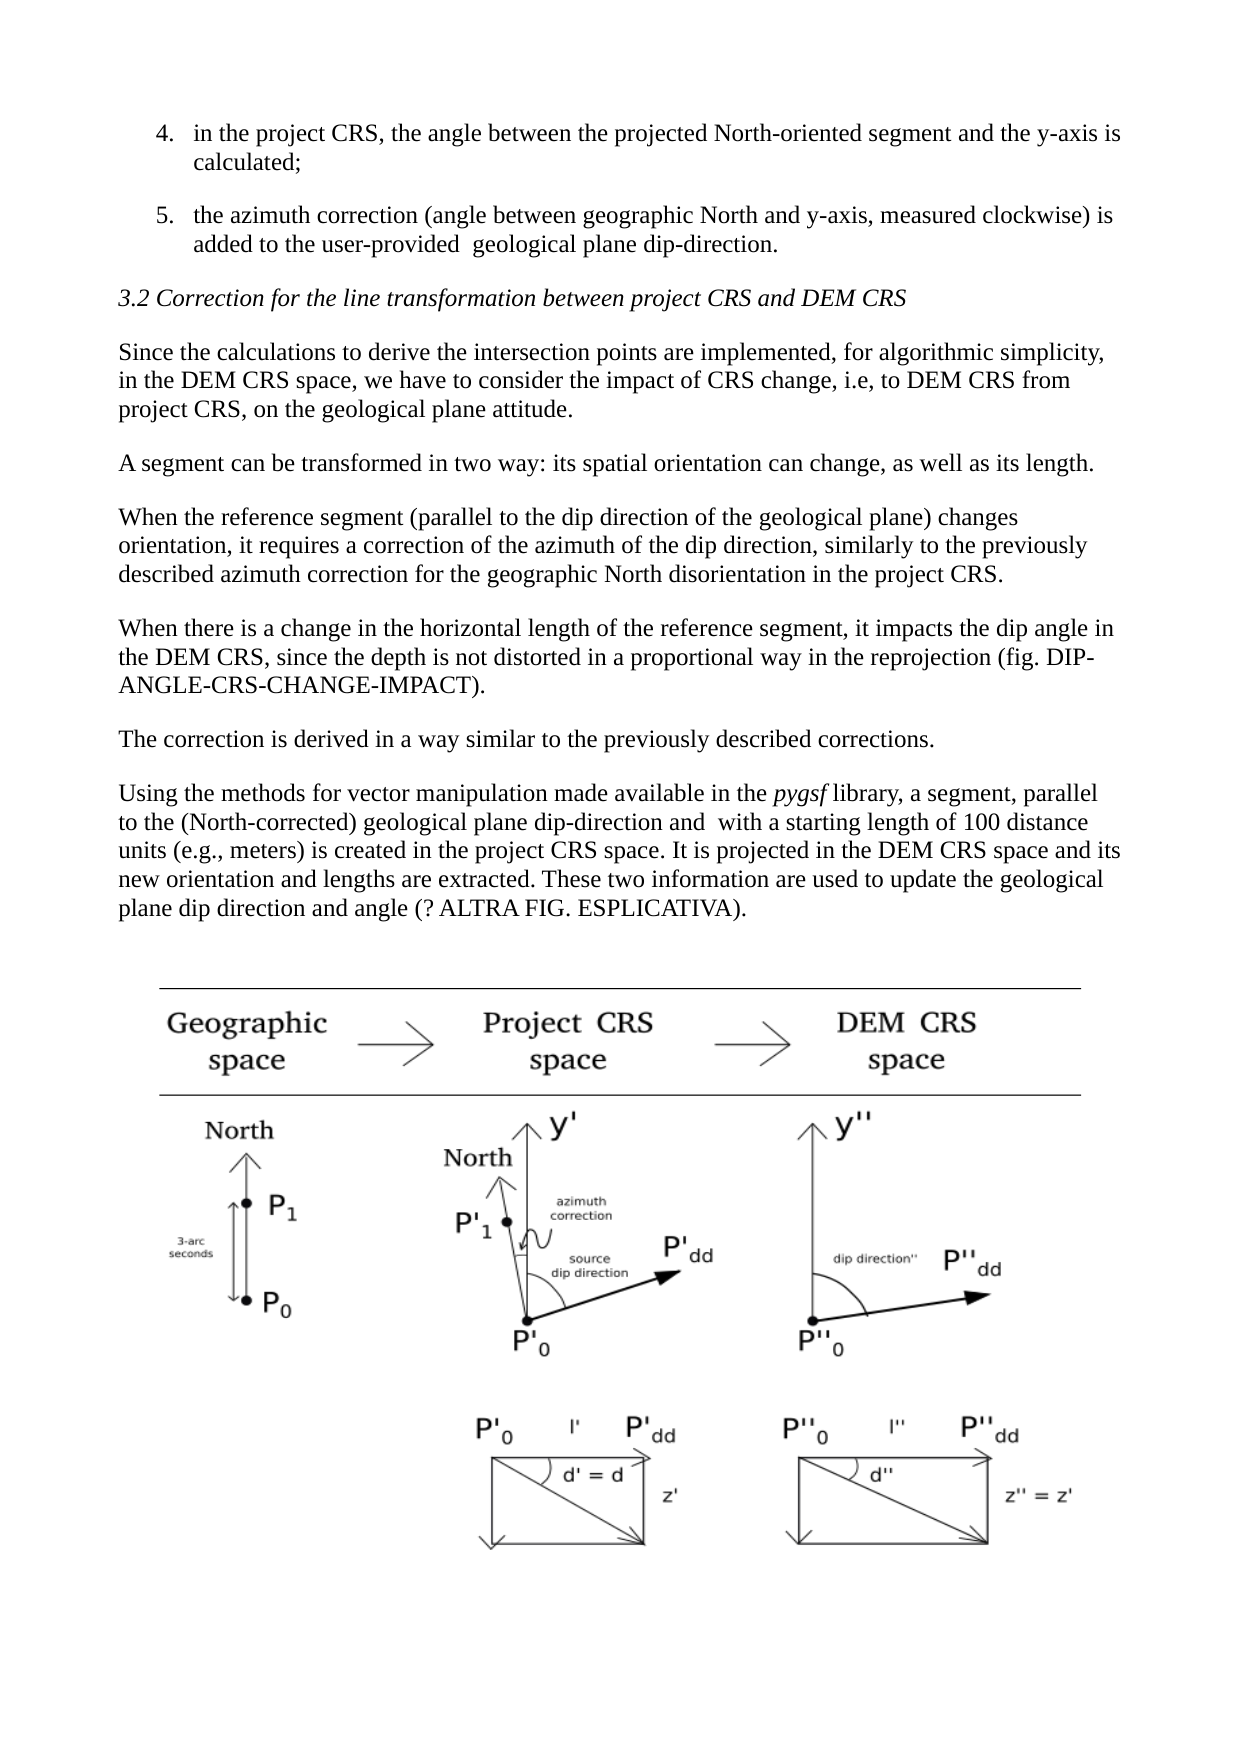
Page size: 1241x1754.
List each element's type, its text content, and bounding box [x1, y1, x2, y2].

text Using the methods for vector manipulation made available in the pygsf library, a segment, parallel to the (North-corrected) geological plane dip-direction and with a starting length of 100 distance units (e.g., meters) is created in the project CRS space. It is projected in the DEM CRS space and its new orientation and lengths are extracted. These two information are used to update the geological plane dip direction and angle (? ALTRA FIG. ESPLICATIVA). [118, 778, 1122, 922]
text 3.2 Correction for the line transformation between project CRS and DEM CRS [118, 283, 1122, 312]
text When the reference segment (parallel to the dip direction of the geological plane) changes orientation, it requires a correction of the azimuth of the dip direction, similarly to the previously described azimuth correction for the geographic North disorientation in the project CRS. [118, 502, 1122, 588]
text The correction is derived in a way similar to the previously described corrections. [118, 724, 1122, 753]
list the azimuth correction (angle between geographic North and y-axis, measured clockwise) is added to the user-provided geological plane dip-direction. [156, 201, 1122, 258]
picture [159, 988, 1082, 1550]
text When there is a change in the horizontal length of the reference segment, it impacts the dip angle in the DEM CRS, since the depth is not distorted in a proportional way in the reprojection (fig. DIP-ANGLE-CRS-CHANGE-IMPACT). [118, 613, 1122, 699]
text A segment can be transformed in two way: its spatial orientation can change, as well as its length. [118, 448, 1122, 477]
list in the project CRS, the angle between the projected North-oriented segment and the y-axis is calculated; [156, 118, 1122, 176]
text Since the calculations to derive the intersection points are implemented, for algorithmic simplicity, in the DEM CRS space, we have to consider the impact of CRS change, i.e, to DEM CRS from project CRS, on the geological plane attitude. [118, 337, 1122, 423]
